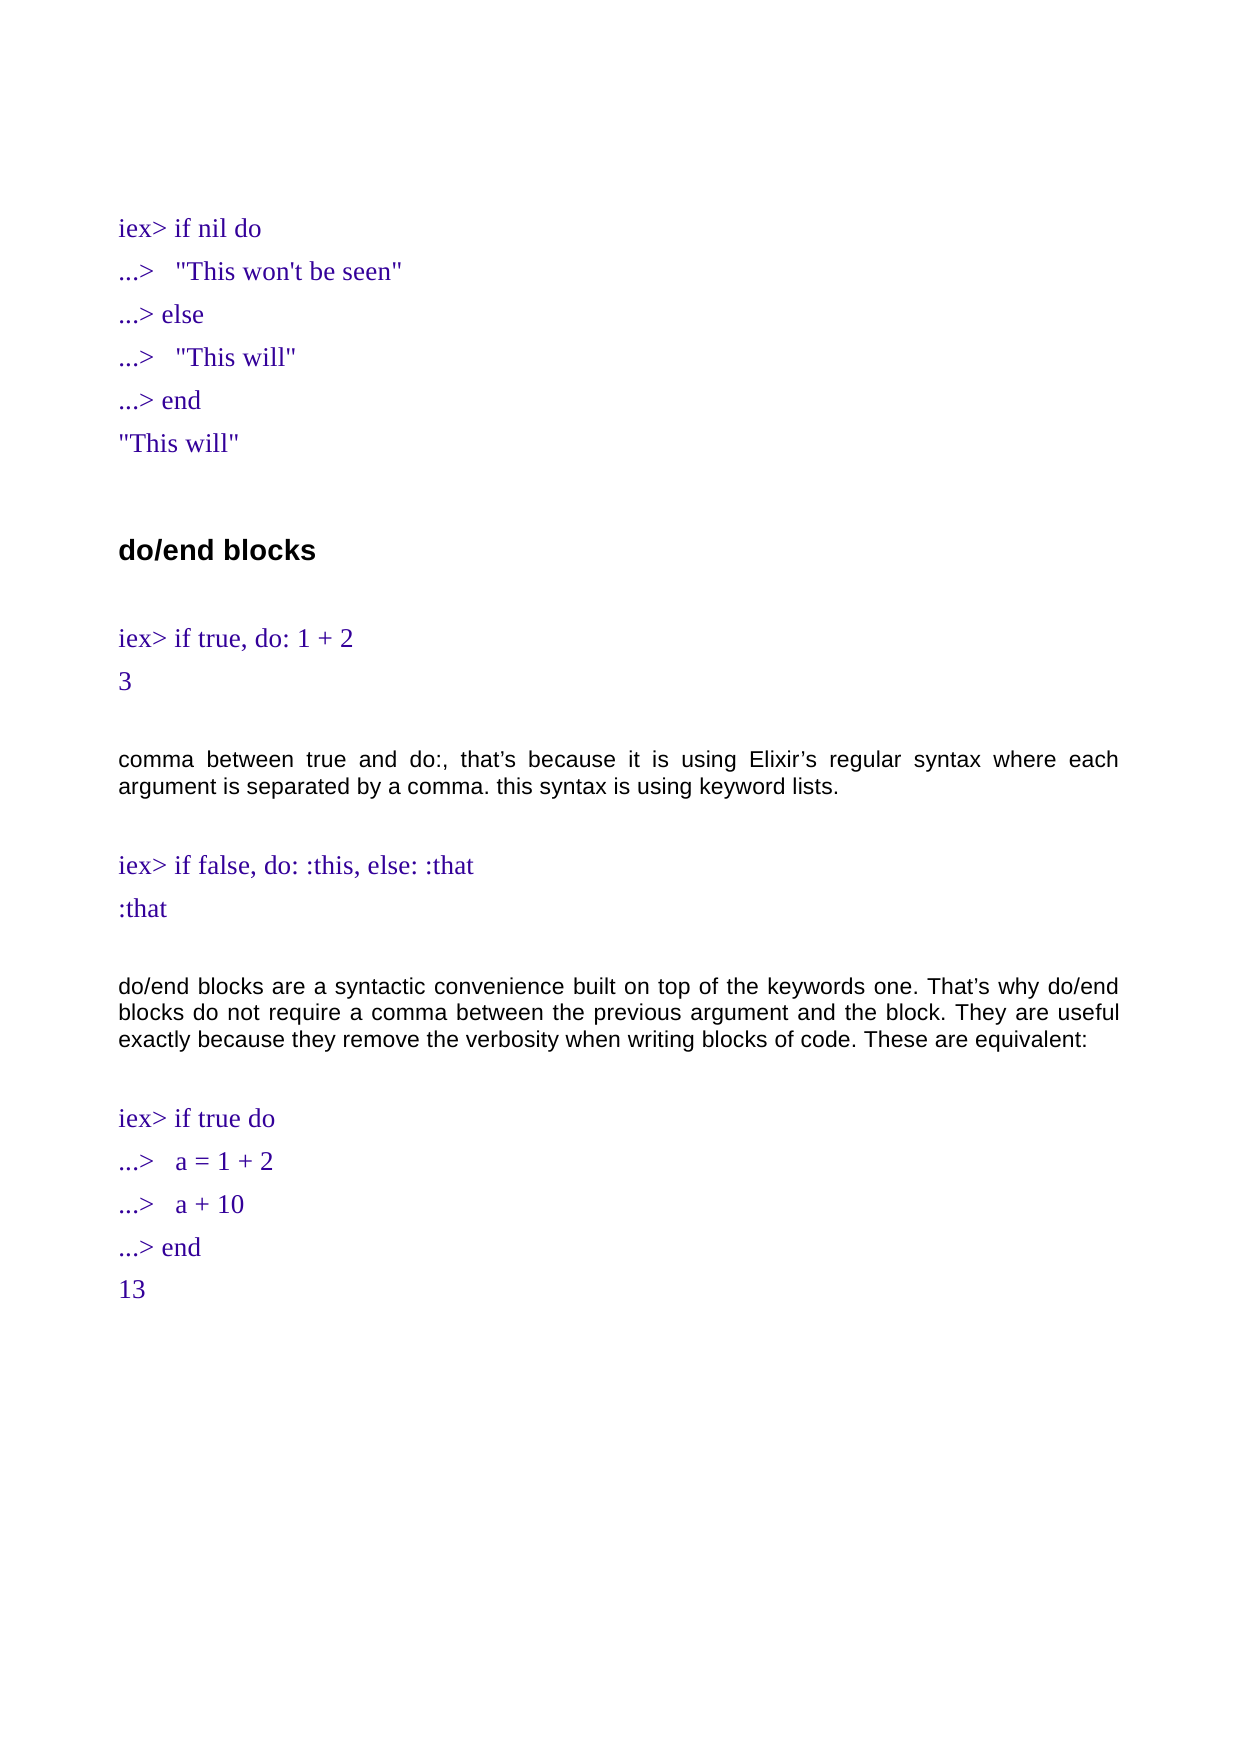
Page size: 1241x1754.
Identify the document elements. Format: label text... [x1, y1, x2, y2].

text "This will" [118, 427, 1122, 458]
text ...> a + 10 [118, 1188, 1122, 1219]
text ...> else [118, 298, 1122, 329]
subtitle do/end blocks [118, 532, 1122, 566]
text do/end blocks are a syntactic convenience built on top of the keywords one. That’s why do/end blocks do not require a comma between the previous argument and the block. They are useful exactly because they remove the verbosity when writing blocks of code. These are equivalent: [118, 973, 1122, 1052]
text comma between true and do:, that’s because it is using Elixir’s regular syntax where each argument is separated by a comma. this syntax is using keyword lists. [118, 746, 1122, 799]
text iex> if false, do: :this, else: :that [118, 849, 1122, 880]
text 13 [118, 1274, 1122, 1305]
text 3 [118, 665, 1122, 697]
text ...> a = 1 + 2 [118, 1145, 1122, 1176]
text iex> if true do [118, 1102, 1122, 1133]
text ...> "This will" [118, 341, 1122, 372]
text ...> "This won't be seen" [118, 255, 1122, 286]
text ...> end [118, 384, 1122, 415]
text iex> if nil do [118, 212, 1122, 243]
text :that [118, 892, 1122, 923]
text ...> end [118, 1231, 1122, 1262]
text iex> if true, do: 1 + 2 [118, 622, 1122, 654]
